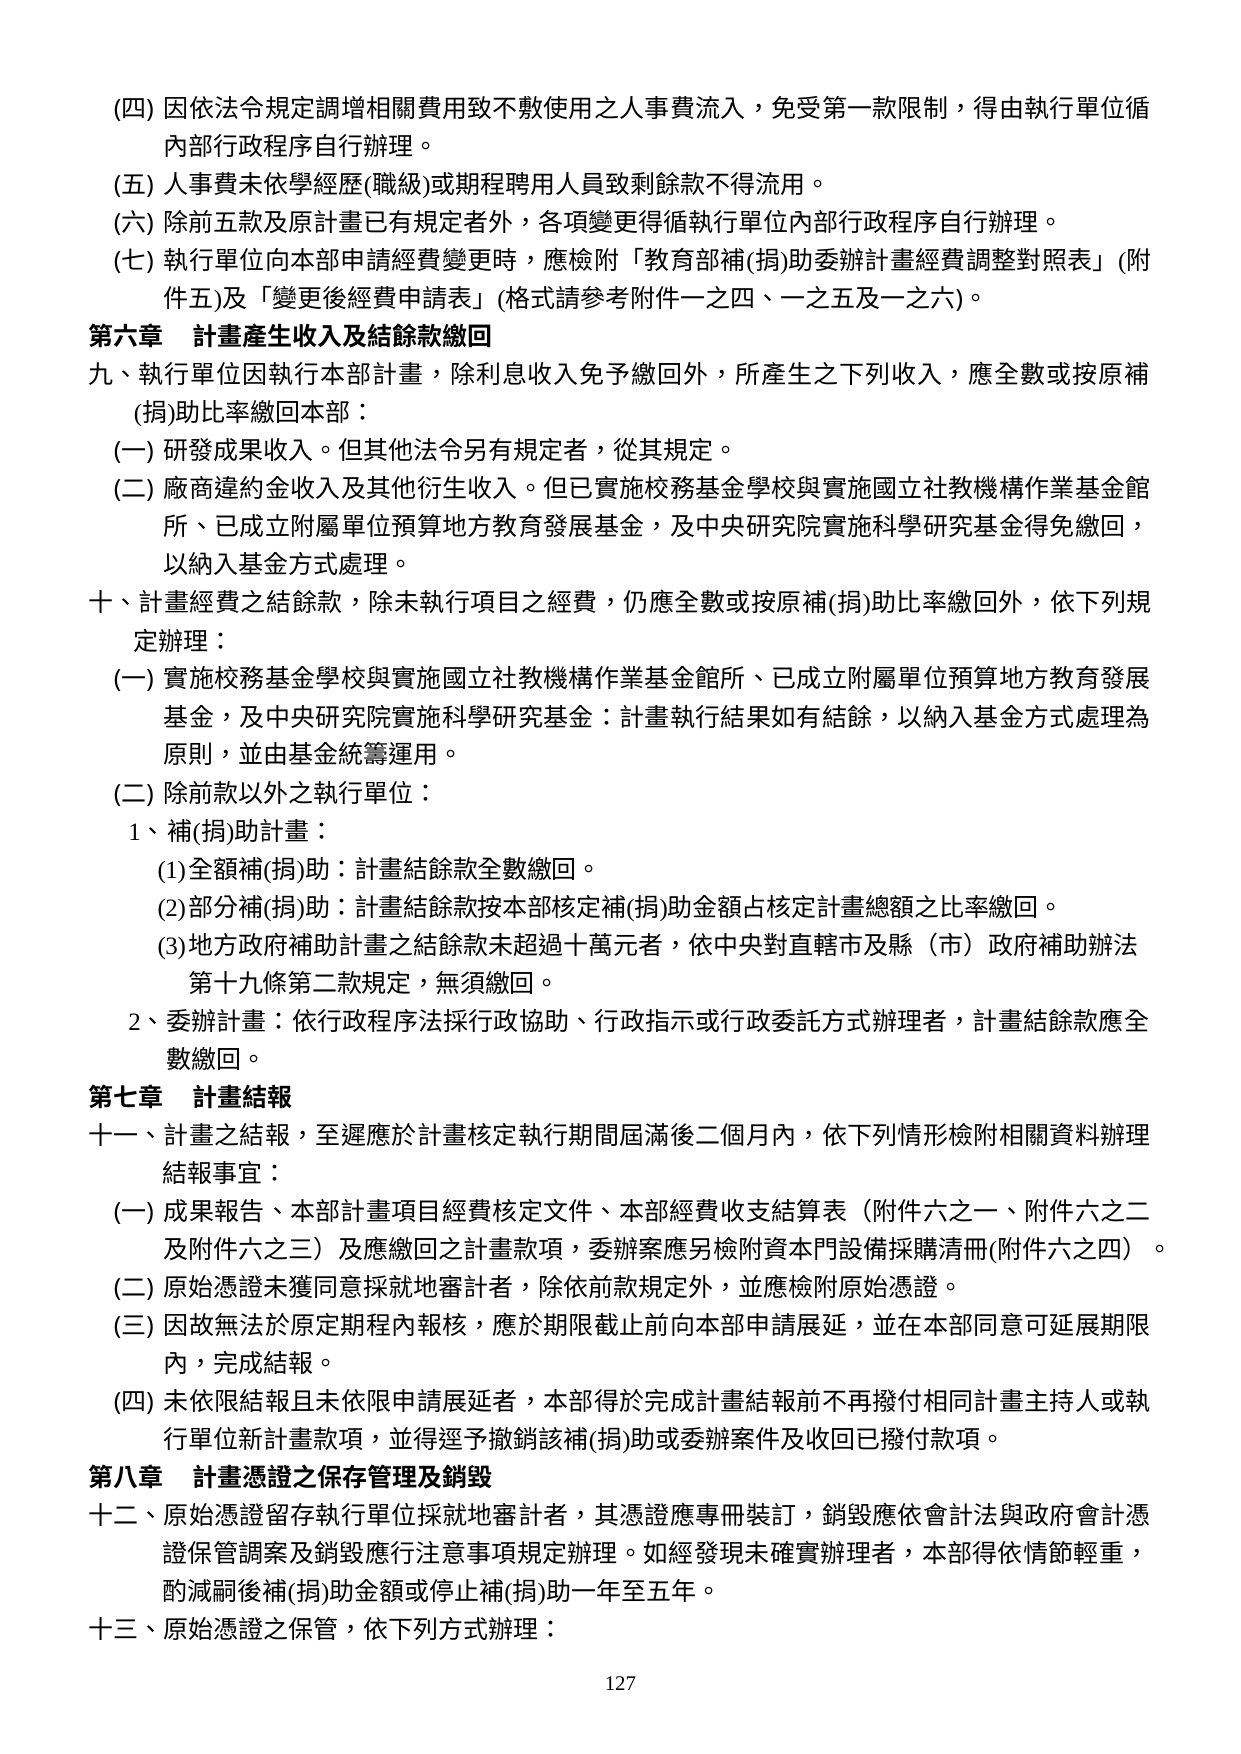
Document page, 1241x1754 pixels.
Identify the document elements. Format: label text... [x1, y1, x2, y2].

list 計畫之結報，至遲應於計畫核定執行期間屆滿後二個月內，依下列情形檢附相關資料辦理結報事宜： [89, 1115, 1152, 1189]
text 第八章 計畫憑證之保存管理及銷毀 [89, 1457, 1007, 1494]
list 執行單位因執行本部計畫，除利息收入免予繳回外，所產生之下列收入，應全數或按原補(捐)助比率繳回本部： [89, 355, 1152, 429]
list 因故無法於原定期程內報核，應於期限截止前向本部申請展延，並在本部同意可延展期限內，完成結報。 [114, 1305, 1152, 1379]
list 計畫經費之結餘款，除未執行項目之經費，仍應全數或按原補(捐)助比率繳回外，依下列規定辦理： [89, 583, 1152, 657]
list 部分補(捐)助：計畫結餘款按本部核定補(捐)助金額占核定計畫總額之比率繳回。 [157, 887, 1139, 923]
list 地方政府補助計畫之結餘款未超過十萬元者，依中央對直轄市及縣（市）政府補助辦法第十九條第二款規定，無須繳回。 [157, 925, 1139, 999]
list 原始憑證留存執行單位採就地審計者，其憑證應專冊裝訂，銷毀應依會計法與政府會計憑證保管調案及銷毀應行注意事項規定辦理。如經發現未確實辦理者，本部得依情節輕重，酌減嗣後補(捐)助金額或停止補(捐)助一年至五年。 [89, 1495, 1152, 1608]
list 除前款以外之執行單位： [114, 773, 1152, 809]
list 人事費未依學經歷(職級)或期程聘用人員致剩餘款不得流用。 [114, 165, 1152, 201]
list 實施校務基金學校與實施國立社教機構作業基金館所、已成立附屬單位預算地方教育發展基金，及中央研究院實施科學研究基金：計畫執行結果如有結餘，以納入基金方式處理為原則，並由基金統籌運用。 [114, 659, 1152, 771]
list 原始憑證之保管，依下列方式辦理： [89, 1609, 1152, 1646]
list 委辦計畫：依行政程序法採行政協助、行政指示或行政委託方式辦理者，計畫結餘款應全數繳回。 [128, 1001, 1152, 1075]
list 原始憑證未獲同意採就地審計者，除依前款規定外，並應檢附原始憑證。 [114, 1267, 1152, 1303]
list 除前五款及原計畫已有規定者外，各項變更得循執行單位內部行政程序自行辦理。 [114, 203, 1152, 239]
list 未依限結報且未依限申請展延者，本部得於完成計畫結報前不再撥付相同計畫主持人或執行單位新計畫款項，並得逕予撤銷該補(捐)助或委辦案件及收回已撥付款項。 [114, 1381, 1152, 1456]
list 因依法令規定調增相關費用致不敷使用之人事費流入，免受第一款限制，得由執行單位循內部行政程序自行辦理。 [114, 89, 1152, 163]
list 補(捐)助計畫： [128, 811, 1152, 847]
list 研發成果收入。但其他法令另有規定者，從其規定。 [114, 431, 1152, 467]
list 廠商違約金收入及其他衍生收入。但已實施校務基金學校與實施國立社教機構作業基金館所、已成立附屬單位預算地方教育發展基金，及中央研究院實施科學研究基金得免繳回，以納入基金方式處理。 [114, 469, 1152, 581]
text 第六章 計畫產生收入及結餘款繳回 [89, 317, 1007, 353]
list 全額補(捐)助：計畫結餘款全數繳回。 [157, 849, 1139, 885]
list 執行單位向本部申請經費變更時，應檢附「教育部補(捐)助委辦計畫經費調整對照表」(附件五)及「變更後經費申請表」(格式請參考附件一之四、一之五及一之六)。 [114, 241, 1152, 315]
text 第七章 計畫結報 [89, 1077, 1007, 1113]
list 成果報告、本部計畫項目經費核定文件、本部經費收支結算表（附件六之一、附件六之二及附件六之三）及應繳回之計畫款項，委辦案應另檢附資本門設備採購清冊(附件六之四）。 [114, 1191, 1152, 1266]
